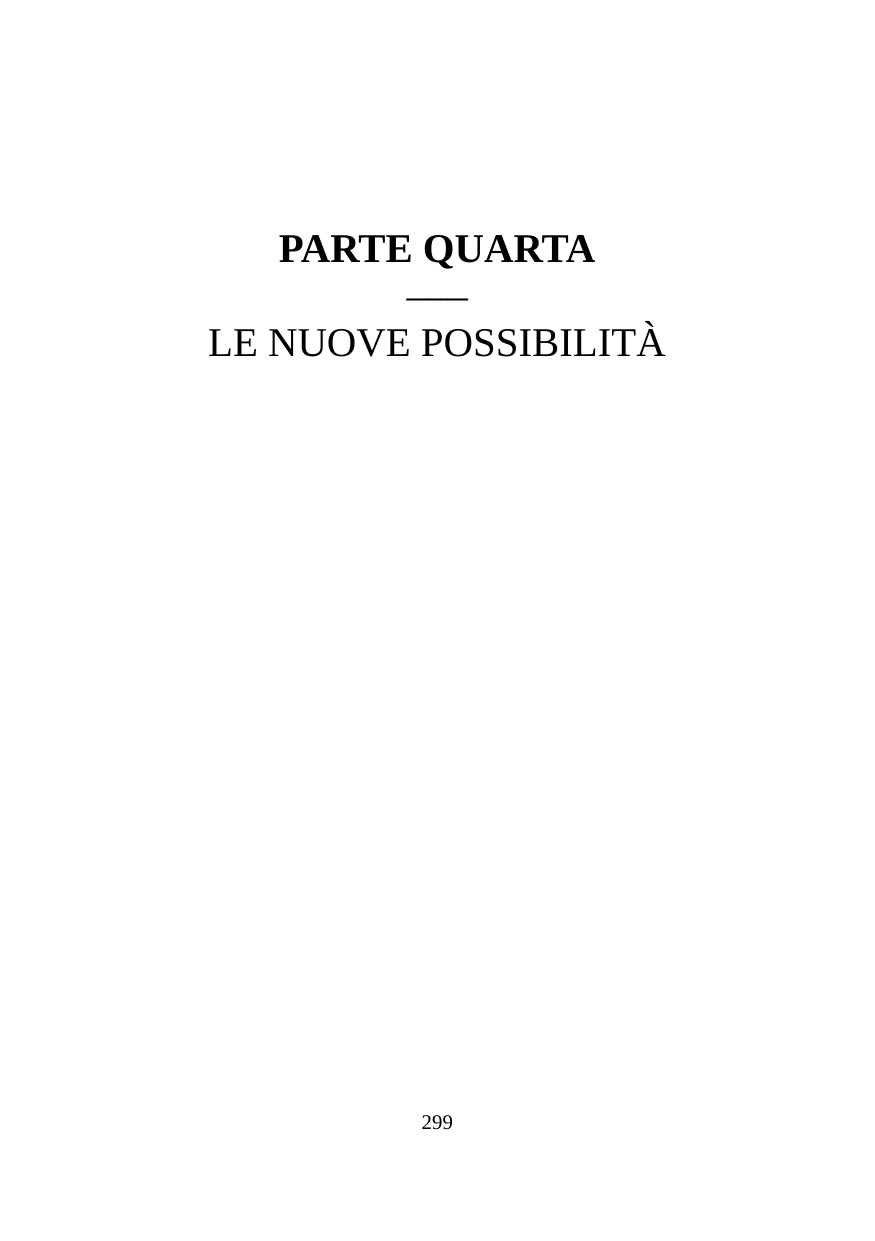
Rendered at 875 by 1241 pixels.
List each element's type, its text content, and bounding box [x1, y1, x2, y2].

subtitle PARTE QUARTA ––– LE NUOVE POSSIBILITÀ [106, 224, 768, 365]
